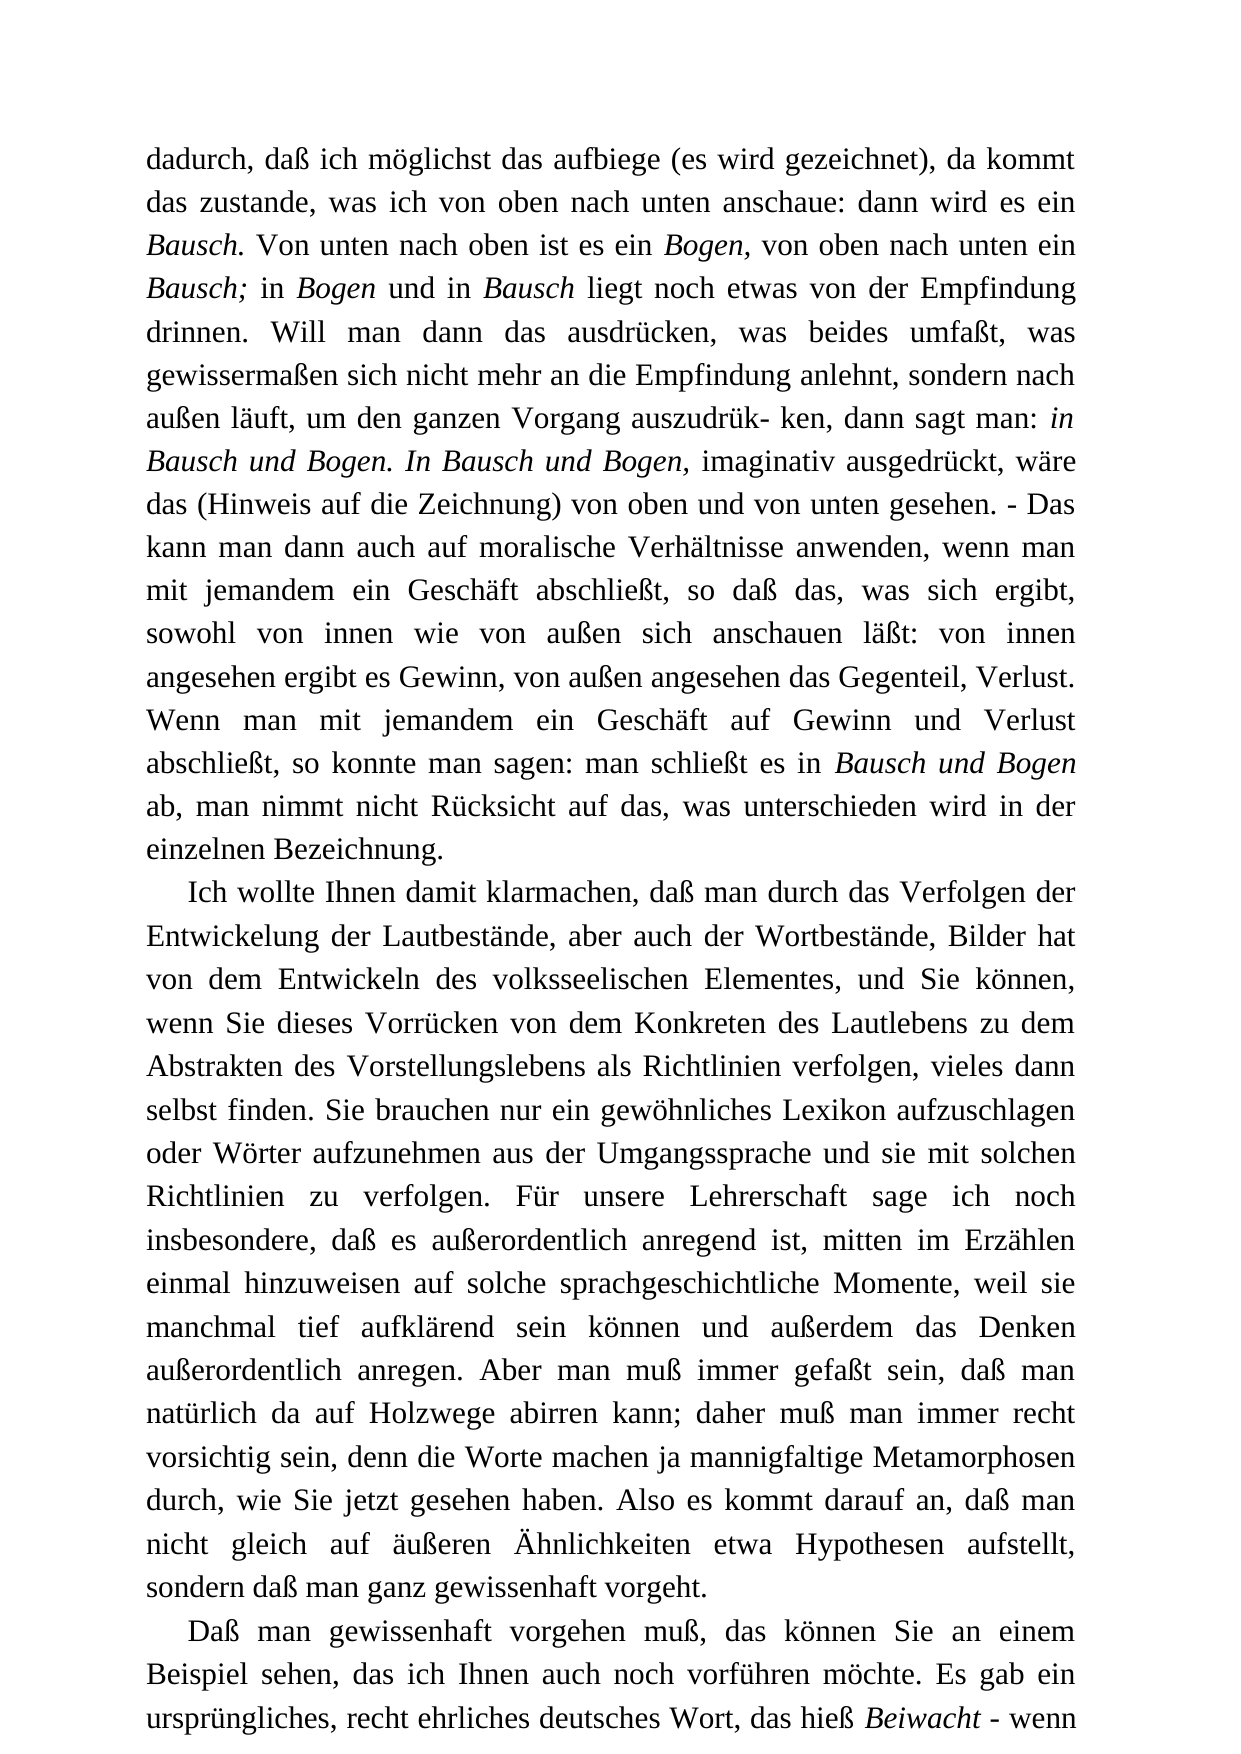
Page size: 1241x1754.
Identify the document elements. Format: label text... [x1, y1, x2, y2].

text dadurch, daß ich möglichst das aufbiege (es wird gezeichnet), da kommt das zustande, was ich von oben nach unten anschaue: dann wird es ein Bausch. Von unten nach oben ist es ein Bogen, von oben nach unten ein Bausch; in Bogen und in Bausch liegt noch etwas von der Empfindung drinnen. Will man dann das ausdrücken, was beides umfaßt, was gewissermaßen sich nicht mehr an die Empfindung anlehnt, sondern nach außen läuft, um den ganzen Vorgang auszudrük- ken, dann sagt man: in Bausch und Bogen. In Bausch und Bogen, imaginativ ausgedrückt, wäre das (Hinweis auf die Zeichnung) von oben und von unten gesehen. - Das kann man dann auch auf moralische Verhältnisse anwenden, wenn man mit jemandem ein Geschäft abschließt, so daß das, was sich ergibt, sowohl von innen wie von außen sich anschauen läßt: von innen angesehen ergibt es Gewinn, von außen angesehen das Gegenteil, Verlust. Wenn man mit jemandem ein Geschäft auf Gewinn und Verlust abschließt, so konnte man sagen: man schließt es in Bausch und Bogen ab, man nimmt nicht Rücksicht auf das, was unterschieden wird in der einzelnen Bezeichnung. [146, 140, 1077, 866]
text Ich wollte Ihnen damit klarmachen, daß man durch das Verfolgen der Entwickelung der Lautbestände, aber auch der Wortbestände, Bilder hat von dem Entwickeln des volksseelischen Elementes, und Sie können, wenn Sie dieses Vorrücken von dem Konkreten des Lautlebens zu dem Abstrakten des Vorstellungslebens als Richtlinien verfolgen, vieles dann selbst finden. Sie brauchen nur ein gewöhnliches Lexikon aufzuschlagen oder Wörter aufzunehmen aus der Umgangssprache und sie mit solchen Richtlinien zu verfolgen. Für unsere Lehrerschaft sage ich noch insbesondere, daß es außerordentlich anregend ist, mitten im Erzählen einmal hinzuweisen auf solche sprachgeschichtliche Momente, weil sie manchmal tief aufklärend sein können und außerdem das Denken außerordentlich anregen. Aber man muß immer gefaßt sein, daß man natürlich da auf Holzwege abirren kann; daher muß man immer recht vorsichtig sein, denn die Worte machen ja mannigfaltige Metamorphosen durch, wie Sie jetzt gesehen haben. Also es kommt darauf an, daß man nicht gleich auf äußeren Ähnlichkeiten etwa Hypothesen aufstellt, sondern daß man ganz gewissenhaft vorgeht. [146, 873, 1077, 1604]
text Daß man gewissenhaft vorgehen muß, das können Sie an einem Beispiel sehen, das ich Ihnen auch noch vorführen möchte. Es gab ein ursprüngliches, recht ehrliches deutsches Wort, das hieß Beiwacht - wenn [146, 1612, 1077, 1735]
